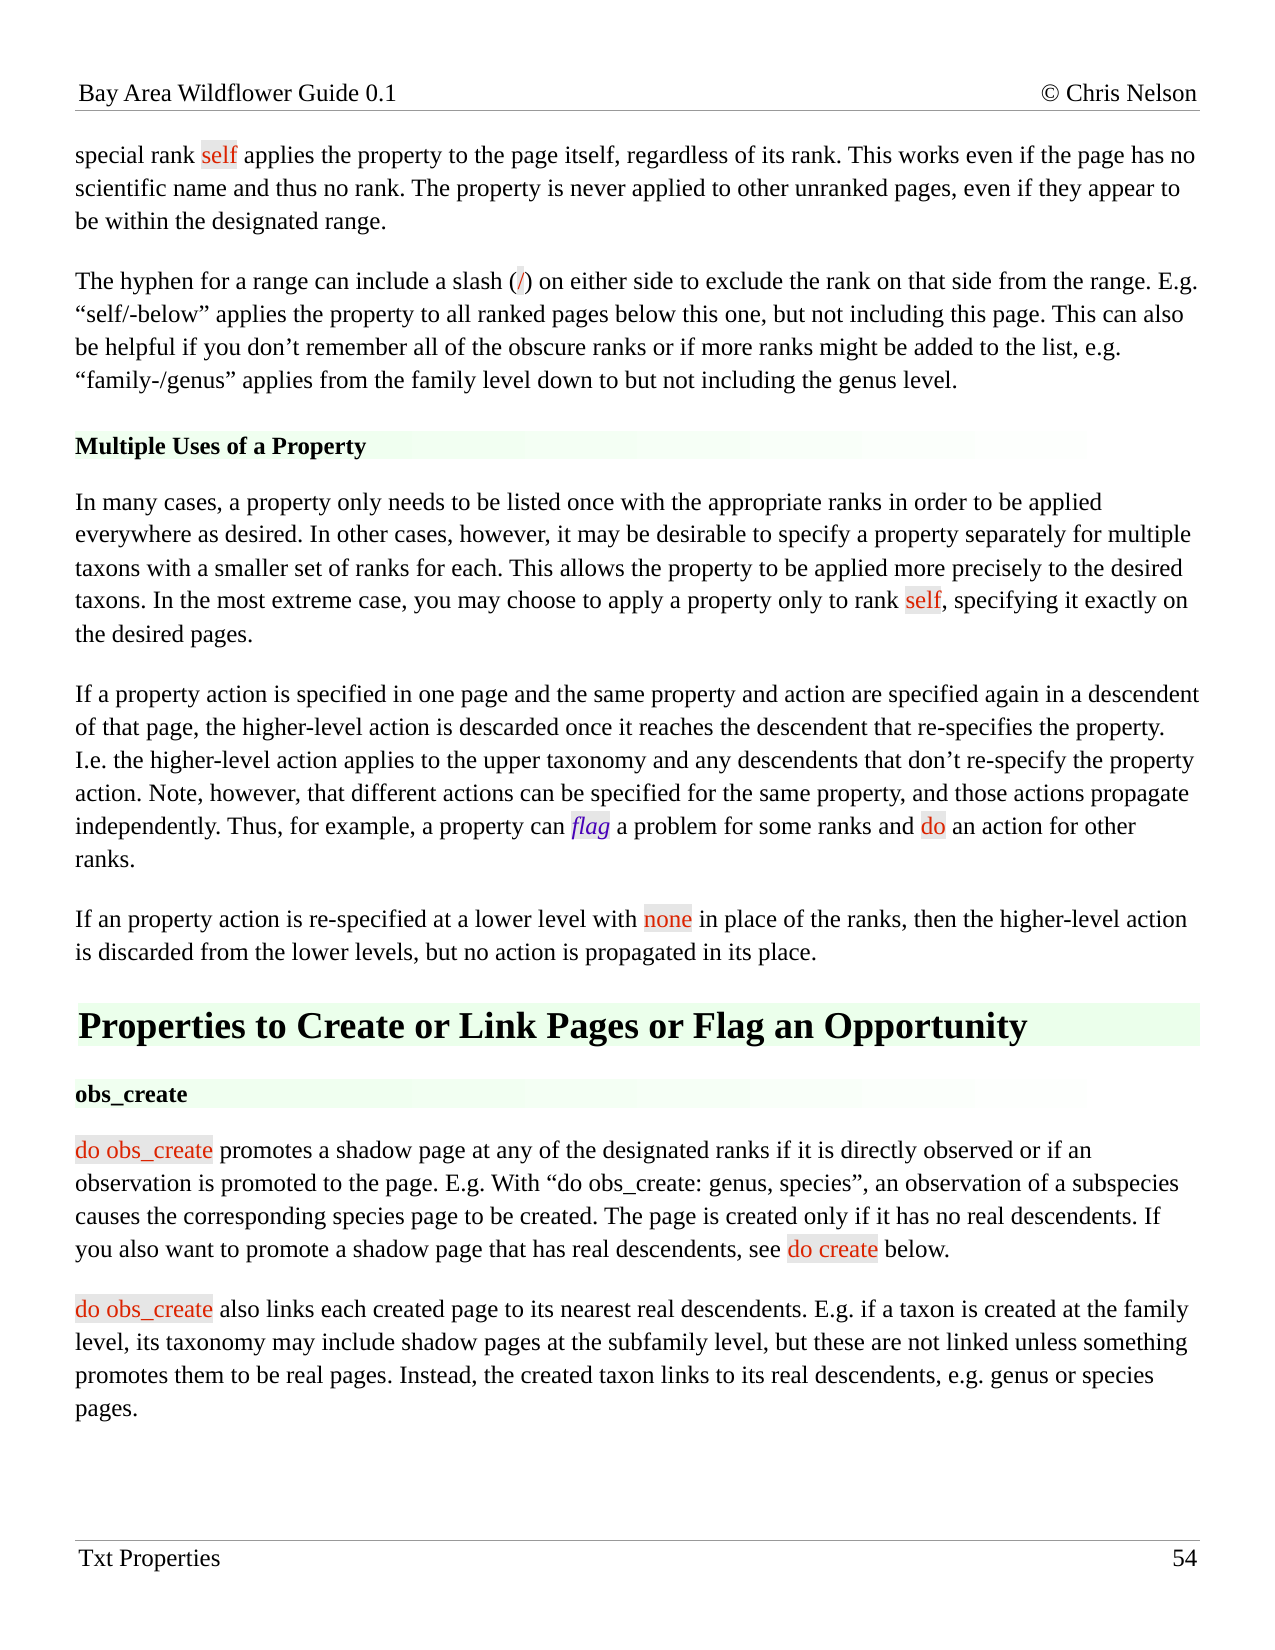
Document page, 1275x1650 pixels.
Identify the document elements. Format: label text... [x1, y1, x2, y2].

text The hyphen for a range can include a slash (/) on either side to exclude the rank on that side from the range. E.g. “self/-below” applies the property to all ranked pages below this one, but not including this page. This can also be helpful if you don’t remember all of the obscure ranks or if more ranks might be added to the list, e.g. “family-/genus” applies from the family level down to but not including the genus level. [75, 266, 1200, 394]
text If a property action is specified in one page and the same property and action are specified again in a descendent of that page, the higher-level action is descarded once it reaches the descendent that re-specifies the property. I.e. the higher-level action applies to the upper taxonomy and any descendents that don’t re-specify the property action. Note, however, that different actions can be specified for the same property, and those actions propagate independently. Thus, for example, a property can flag a problem for some ranks and do an action for other ranks. [75, 679, 1200, 872]
subtitle obs_create [75, 1079, 1200, 1108]
text If an property action is re-specified at a lower level with none in place of the ranks, then the higher-level action is discarded from the lower levels, but no action is propagated in its place. [75, 904, 1200, 966]
text do obs_create also links each created page to its nearest real descendents. E.g. if a taxon is created at the family level, its taxonomy may include shadow pages at the subfamily level, but these are not linked unless something promotes them to be real pages. Instead, the created taxon links to its real descendents, e.g. genus or species pages. [75, 1294, 1200, 1422]
subtitle Multiple Uses of a Property [75, 431, 1200, 459]
subtitle Properties to Create or Link Pages or Flag an Opportunity [78, 1003, 1200, 1046]
text special rank self applies the property to the page itself, regardless of its rank. This works even if the page has no scientific name and thus no rank. The property is never applied to other unranked pages, even if they appear to be within the designated range. [75, 140, 1200, 235]
text In many cases, a property only needs to be listed once with the appropriate ranks in order to be applied everywhere as desired. In other cases, however, it may be desirable to specify a property separately for multiple taxons with a smaller set of ranks for each. This allows the property to be applied more precisely to the desired taxons. In the most extreme case, you may choose to apply a property only to rank self, specifying it exactly on the desired pages. [75, 487, 1200, 647]
text do obs_create promotes a shadow page at any of the designated ranks if it is directly observed or if an observation is promoted to the page. E.g. With “do obs_create: genus, species”, an observation of a subspecies causes the corresponding species page to be created. The page is created only if it has no real descendents. If you also want to promote a shadow page that has real descendents, see do create below. [75, 1135, 1200, 1263]
